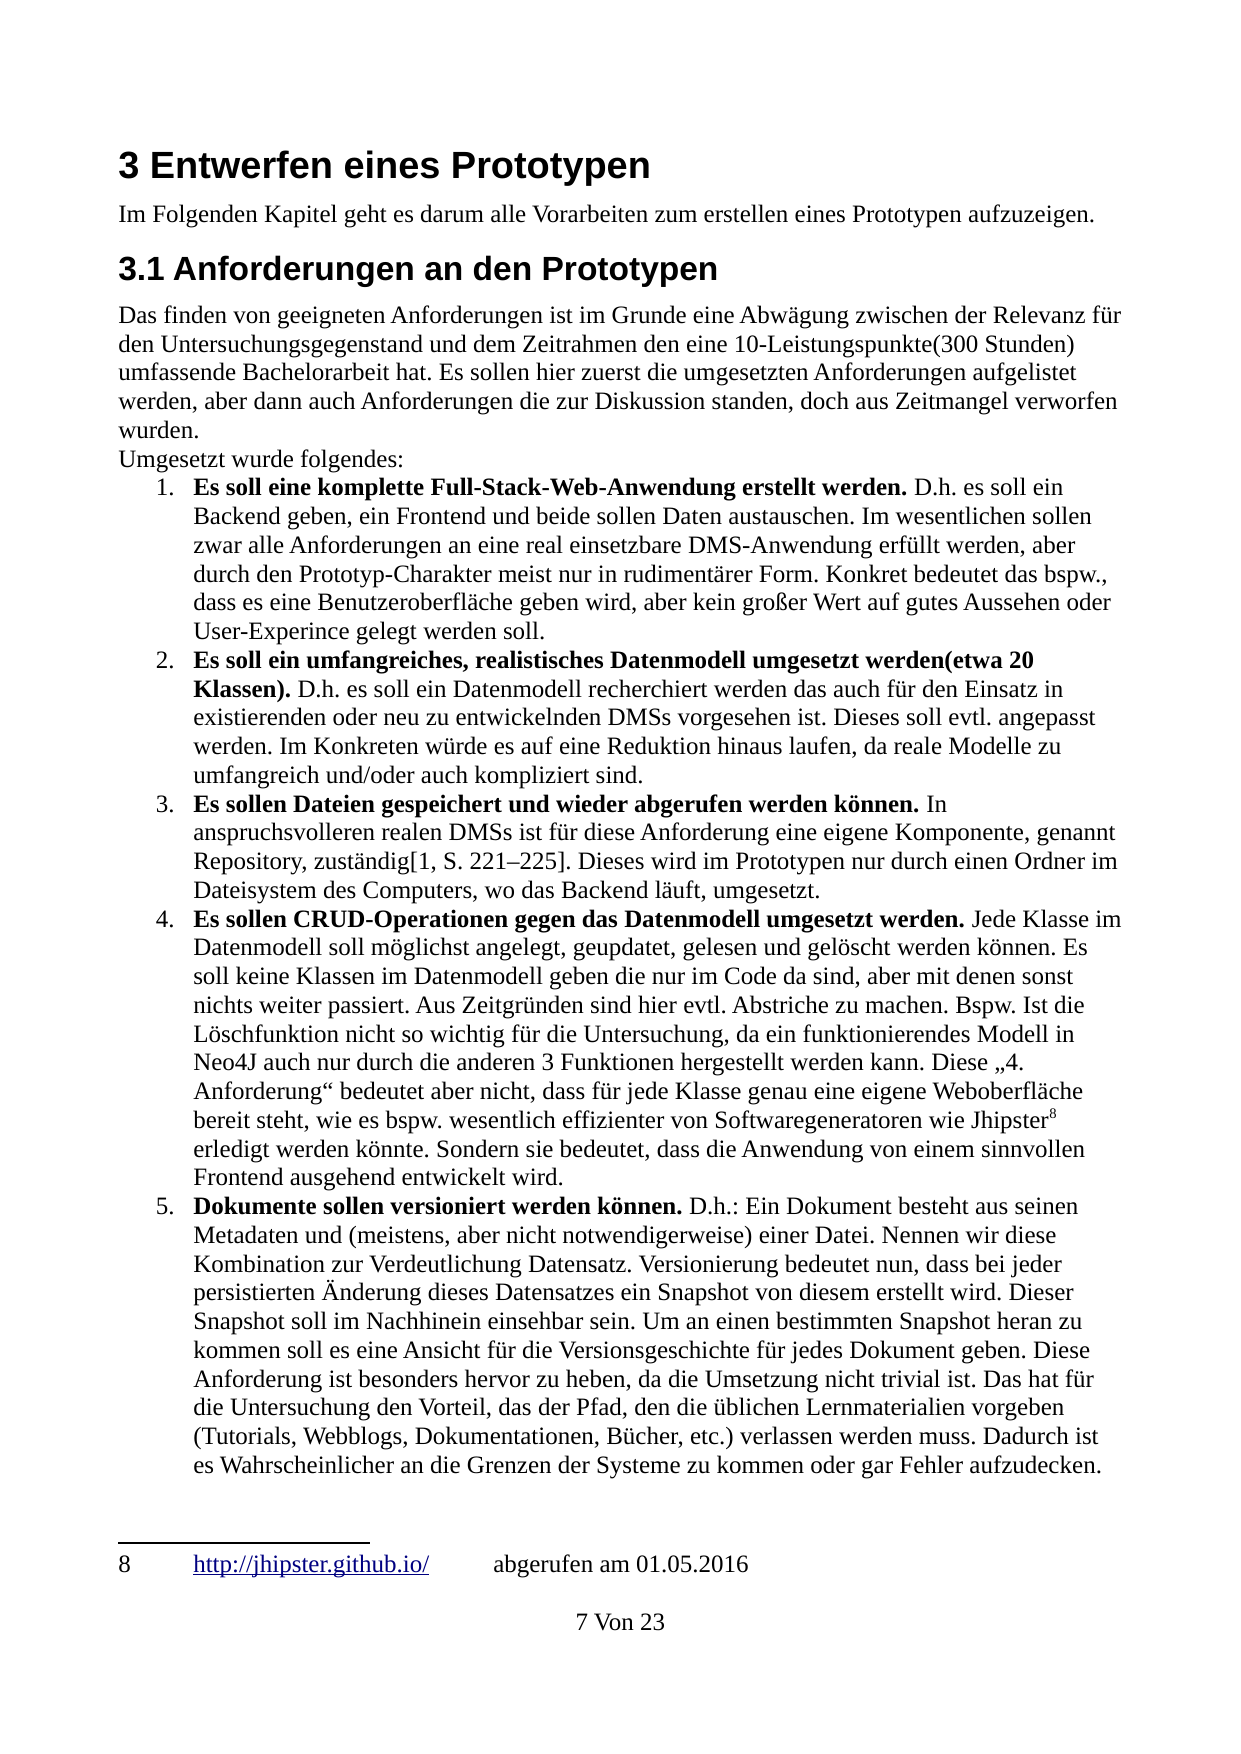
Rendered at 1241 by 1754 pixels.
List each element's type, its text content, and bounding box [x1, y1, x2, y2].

text Das finden von geeigneten Anforderungen ist im Grunde eine Abwägung zwischen der Relevanz für den Untersuchungsgegenstand und dem Zeitrahmen den eine 10-Leistungspunkte(300 Stunden) umfassende Bachelorarbeit hat. Es sollen hier zuerst die umgesetzten Anforderungen aufgelistet werden, aber dann auch Anforderungen die zur Diskussion standen, doch aus Zeitmangel verworfen wurden. [118, 300, 1122, 444]
list Dokumente sollen versioniert werden können. D.h.: Ein Dokument besteht aus seinen Metadaten und (meistens, aber nicht notwendigerweise) einer Datei. Nennen wir diese Kombination zur Verdeutlichung Datensatz. Versionierung bedeutet nun, dass bei jeder persistierten Änderung dieses Datensatzes ein Snapshot von diesem erstellt wird. Dieser Snapshot soll im Nachhinein einsehbar sein. Um an einen bestimmten Snapshot heran zu kommen soll es eine Ansicht für die Versionsgeschichte für jedes Dokument geben. Diese Anforderung ist besonders hervor zu heben, da die Umsetzung nicht trivial ist. Das hat für die Untersuchung den Vorteil, das der Pfad, den die üblichen Lernmaterialien vorgeben (Tutorials, Webblogs, Dokumentationen, Bücher, etc.) verlassen werden muss. Dadurch ist es Wahrscheinlicher an die Grenzen der Systeme zu kommen oder gar Fehler aufzudecken. [156, 1191, 1122, 1479]
list Es soll ein umfangreiches, realistisches Datenmodell umgesetzt werden(etwa 20 Klassen). D.h. es soll ein Datenmodell recherchiert werden das auch für den Einsatz in existierenden oder neu zu entwickelnden DMSs vorgesehen ist. Dieses soll evtl. angepasst werden. Im Konkreten würde es auf eine Reduktion hinaus laufen, da reale Modelle zu umfangreich und/oder auch kompliziert sind. [156, 645, 1122, 789]
list Es soll eine komplette Full-Stack-Web-Anwendung erstellt werden. D.h. es soll ein Backend geben, ein Frontend und beide sollen Daten austauschen. Im wesentlichen sollen zwar alle Anforderungen an eine real einsetzbare DMS-Anwendung erfüllt werden, aber durch den Prototyp-Charakter meist nur in rudimentärer Form. Konkret bedeutet das bspw., dass es eine Benutzeroberfläche geben wird, aber kein großer Wert auf gutes Aussehen oder User-Experince gelegt werden soll. [156, 472, 1122, 645]
subtitle 3.1 Anforderungen an den Prototypen [118, 249, 1122, 287]
text Umgesetzt wurde folgendes: [118, 444, 1122, 472]
text Im Folgenden Kapitel geht es darum alle Vorarbeiten zum erstellen eines Prototypen aufzuzeigen. [118, 199, 1122, 228]
list Es sollen CRUD-Operationen gegen das Datenmodell umgesetzt werden. Jede Klasse im Datenmodell soll möglichst angelegt, geupdatet, gelesen und gelöscht werden können. Es soll keine Klassen im Datenmodell geben die nur im Code da sind, aber mit denen sonst nichts weiter passiert. Aus Zeitgründen sind hier evtl. Abstriche zu machen. Bspw. Ist die Löschfunktion nicht so wichtig für die Untersuchung, da ein funktionierendes Modell in Neo4J auch nur durch die anderen 3 Funktionen hergestellt werden kann. Diese „4. Anforderung“ bedeutet aber nicht, dass für jede Klasse genau eine eigene Weboberfläche bereit steht, wie es bspw. wesentlich effizienter von Softwaregeneratoren wie Jhipster erledigt werden könnte. Sondern sie bedeutet, dass die Anwendung von einem sinnvollen Frontend ausgehend entwickelt wird. [156, 904, 1122, 1191]
list http://jhipster.github.io/ abgerufen am 01.05.2016 [118, 1549, 1122, 1578]
subtitle 3 Entwerfen eines Prototypen [118, 143, 1122, 187]
list Es sollen Dateien gespeichert und wieder abgerufen werden können. In anspruchsvolleren realen DMSs ist für diese Anforderung eine eigene Komponente, genannt Repository, zuständig[1, S. 221–225]. Dieses wird im Prototypen nur durch einen Ordner im Dateisystem des Computers, wo das Backend läuft, umgesetzt. [156, 789, 1122, 904]
